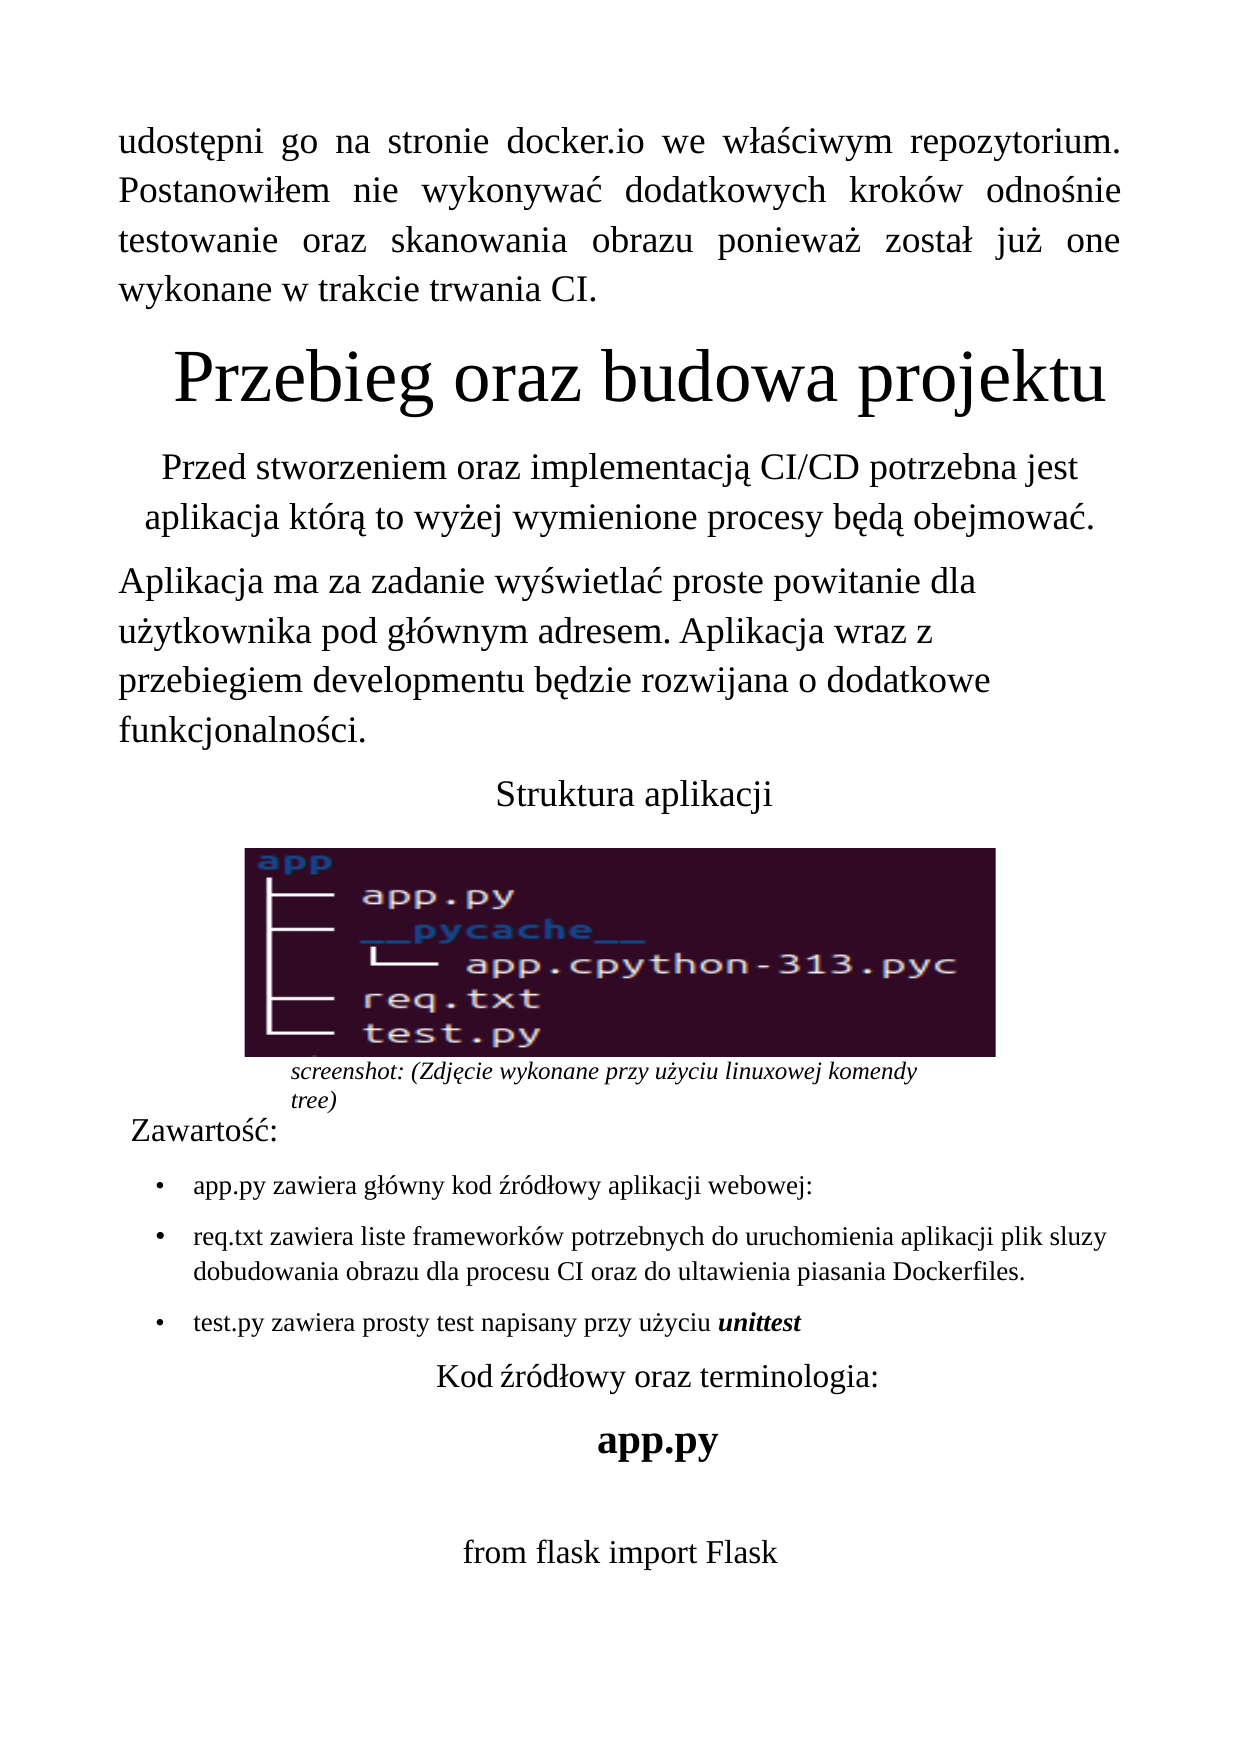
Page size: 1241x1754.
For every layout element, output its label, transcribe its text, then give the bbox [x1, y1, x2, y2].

text udostępni go na stronie docker.io we właściwym repozytorium. Postanowiłem nie wykonywać dodatkowych kroków odnośnie testowanie oraz skanowania obrazu ponieważ został już one wykonane w trakcie trwania CI. [118, 118, 1122, 310]
list test.py zawiera prosty test napisany przy użyciu unittest [156, 1306, 1122, 1337]
text Zawartość: [118, 1111, 1122, 1149]
picture [244, 848, 996, 1057]
text Przebieg oraz budowa projektu [118, 331, 1122, 417]
list req.txt zawiera liste frameworków potrzebnych do uruchomienia aplikacji plik sluzy dobudowania obrazu dla procesu CI oraz do ultawienia piasania Dockerfiles. [156, 1220, 1122, 1287]
text Przed stworzeniem oraz implementacją CI/CD potrzebna jest aplikacja którą to wyżej wymienione procesy będą obejmować. [118, 445, 1122, 537]
text Aplikacja ma za zadanie wyświetlać proste powitanie dla użytkownika pod głównym adresem. Aplikacja wraz z przebiegiem developmentu będzie rozwijana o dodatkowe funkcjonalności. [118, 558, 1122, 750]
text from flask import Flask [118, 1532, 1122, 1570]
list app.py [156, 1415, 1122, 1463]
text screenshot: (Zdjęcie wykonane przy użyciu linuxowej komendy tree) [291, 1057, 949, 1114]
list Kod źródłowy oraz terminologia: [156, 1356, 1122, 1394]
text Struktura aplikacji [118, 771, 1122, 814]
list app.py zawiera główny kod źródłowy aplikacji webowej: [156, 1169, 1122, 1201]
